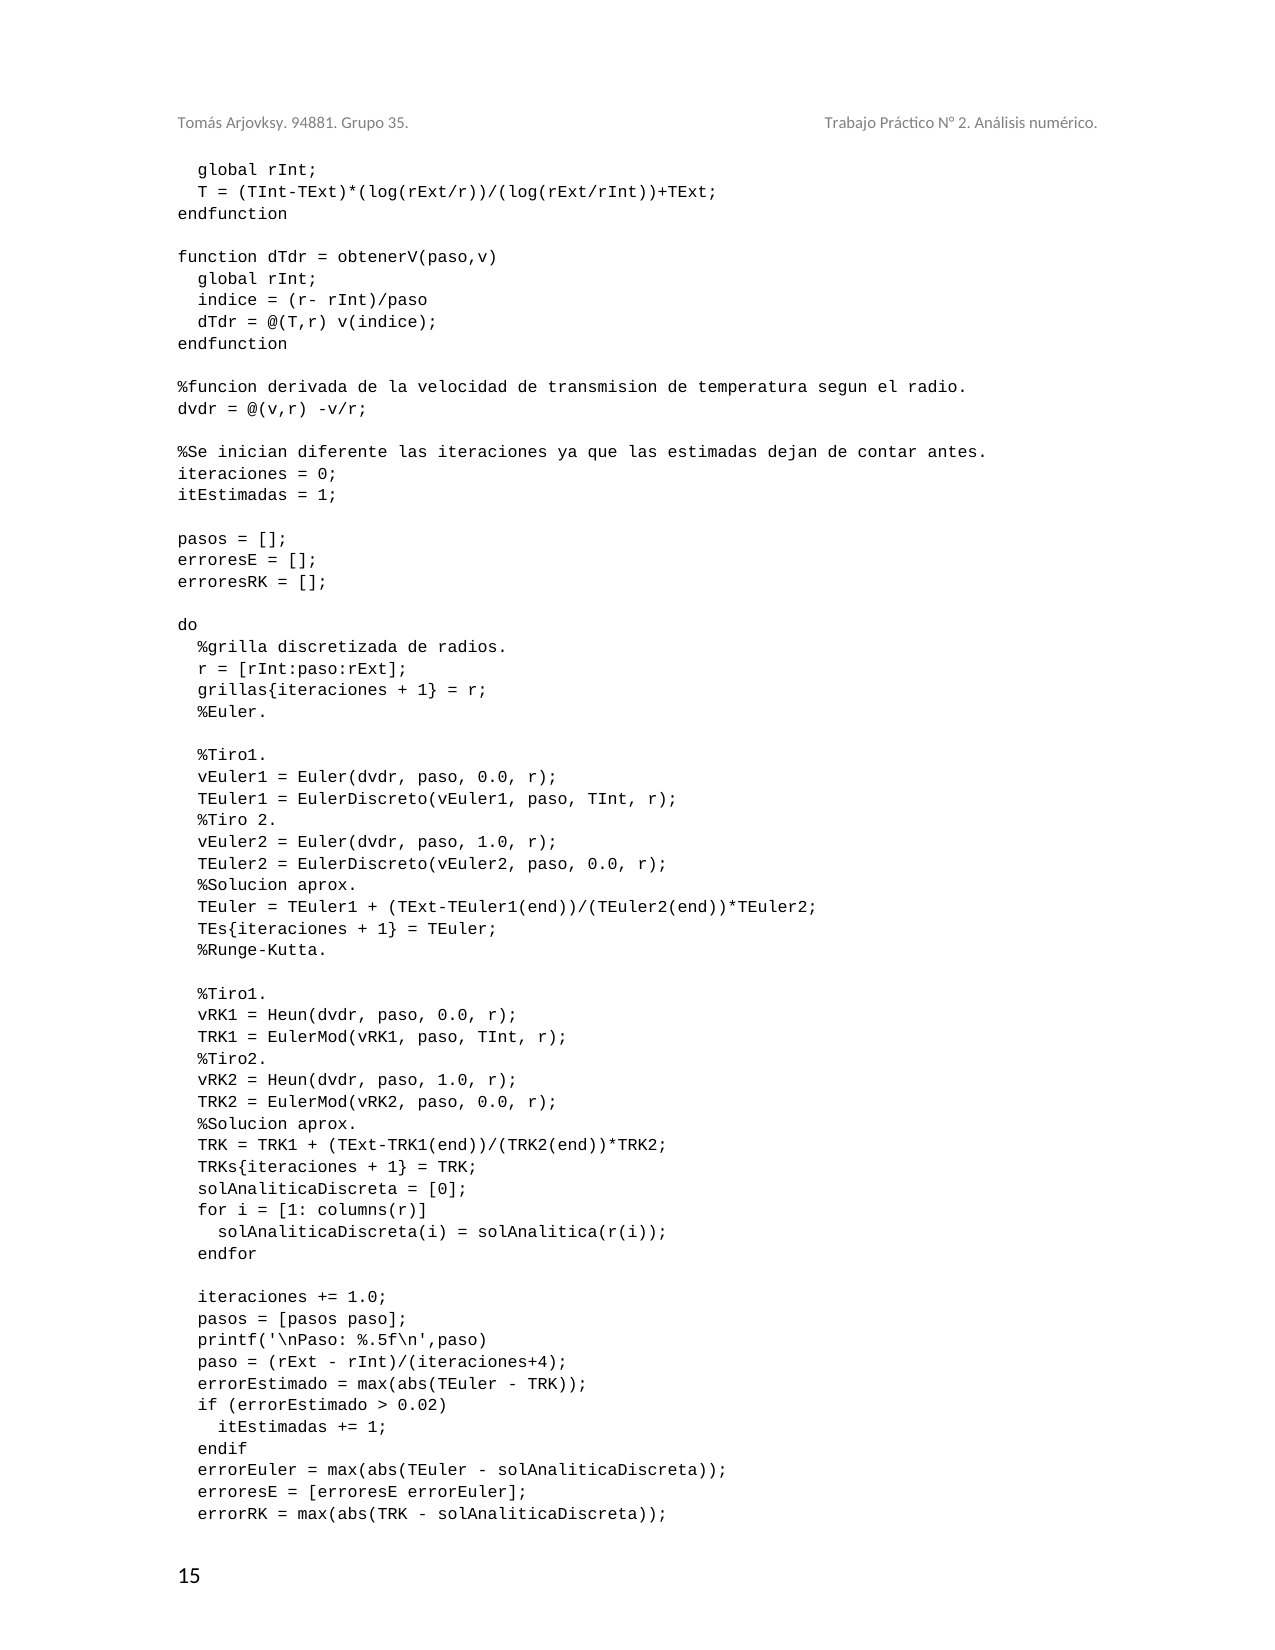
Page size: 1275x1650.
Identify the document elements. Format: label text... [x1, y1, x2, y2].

text vEuler1 = Euler(dvdr, paso, 0.0, r); [177, 768, 1098, 787]
text solAnaliticaDiscreta(i) = solAnalitica(r(i)); [177, 1223, 1098, 1242]
text global rInt; [177, 270, 1098, 289]
text %Solucion aprox. [177, 1115, 1098, 1134]
text TEs{iteraciones + 1} = TEuler; [177, 920, 1098, 939]
text itEstimadas += 1; [177, 1418, 1098, 1437]
text itEstimadas = 1; [177, 487, 1098, 506]
text erroresE = [erroresE errorEuler]; [177, 1483, 1098, 1502]
text dvdr = @(v,r) -v/r; [177, 400, 1098, 419]
text iteraciones += 1.0; [177, 1288, 1098, 1307]
text TRK = TRK1 + (TExt-TRK1(end))/(TRK2(end))*TRK2; [177, 1137, 1098, 1156]
text %Tiro1. [177, 747, 1098, 766]
text TRK1 = EulerMod(vRK1, paso, TInt, r); [177, 1028, 1098, 1047]
text vRK1 = Heun(dvdr, paso, 0.0, r); [177, 1007, 1098, 1026]
text r = [rInt:paso:rExt]; [177, 660, 1098, 679]
text do [177, 617, 1098, 636]
text errorEuler = max(abs(TEuler - solAnaliticaDiscreta)); [177, 1462, 1098, 1481]
text global rInt; [177, 162, 1098, 181]
text %Euler. [177, 703, 1098, 722]
text printf('\nPaso: %.5f\n',paso) [177, 1332, 1098, 1351]
text %Se inician diferente las iteraciones ya que las estimadas dejan de contar antes. [177, 443, 1098, 462]
text paso = (rExt - rInt)/(iteraciones+4); [177, 1353, 1098, 1372]
text errorEstimado = max(abs(TEuler - TRK)); [177, 1375, 1098, 1394]
text pasos = [pasos paso]; [177, 1310, 1098, 1329]
text TRK2 = EulerMod(vRK2, paso, 0.0, r); [177, 1093, 1098, 1112]
text vRK2 = Heun(dvdr, paso, 1.0, r); [177, 1072, 1098, 1091]
text TEuler1 = EulerDiscreto(vEuler1, paso, TInt, r); [177, 790, 1098, 809]
text endfunction [177, 205, 1098, 224]
text erroresRK = []; [177, 573, 1098, 592]
text %funcion derivada de la velocidad de transmision de temperatura segun el radio. [177, 378, 1098, 397]
text grillas{iteraciones + 1} = r; [177, 682, 1098, 701]
text %grilla discretizada de radios. [177, 638, 1098, 657]
text endfunction [177, 335, 1098, 354]
text %Runge-Kutta. [177, 942, 1098, 961]
text solAnaliticaDiscreta = [0]; [177, 1180, 1098, 1199]
text endif [177, 1440, 1098, 1459]
text pasos = []; [177, 530, 1098, 549]
text %Solucion aprox. [177, 877, 1098, 896]
text %Tiro1. [177, 985, 1098, 1004]
text indice = (r- rInt)/paso [177, 292, 1098, 311]
text endfor [177, 1245, 1098, 1264]
text dTdr = @(T,r) v(indice); [177, 313, 1098, 332]
text for i = [1: columns(r)] [177, 1202, 1098, 1221]
text erroresE = []; [177, 552, 1098, 571]
text %Tiro2. [177, 1050, 1098, 1069]
text function dTdr = obtenerV(paso,v) [177, 248, 1098, 267]
text T = (TInt-TExt)*(log(rExt/r))/(log(rExt/rInt))+TExt; [177, 183, 1098, 202]
text iteraciones = 0; [177, 465, 1098, 484]
text TEuler = TEuler1 + (TExt-TEuler1(end))/(TEuler2(end))*TEuler2; [177, 898, 1098, 917]
text TRKs{iteraciones + 1} = TRK; [177, 1158, 1098, 1177]
text errorRK = max(abs(TRK - solAnaliticaDiscreta)); [177, 1505, 1098, 1524]
text %Tiro 2. [177, 812, 1098, 831]
text vEuler2 = Euler(dvdr, paso, 1.0, r); [177, 833, 1098, 852]
text TEuler2 = EulerDiscreto(vEuler2, paso, 0.0, r); [177, 855, 1098, 874]
text if (errorEstimado > 0.02) [177, 1397, 1098, 1416]
